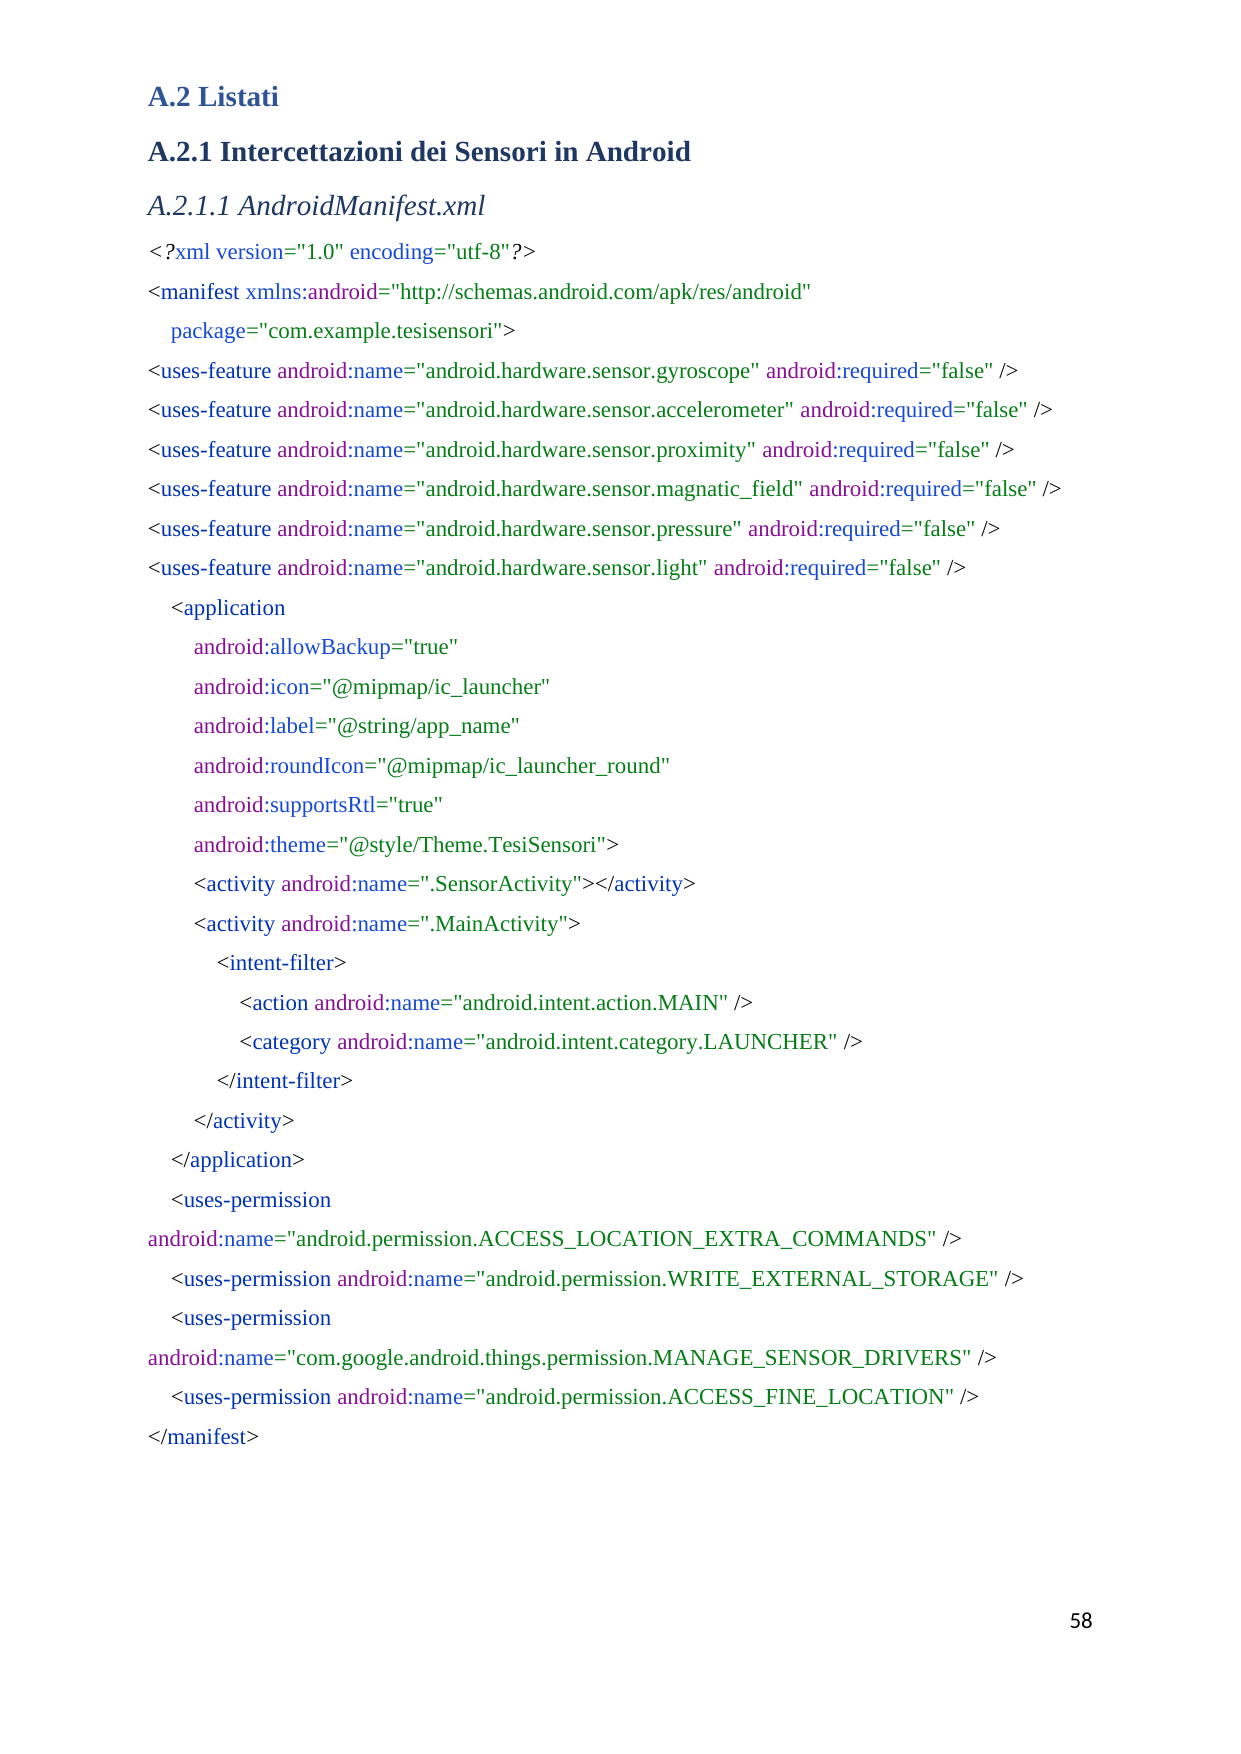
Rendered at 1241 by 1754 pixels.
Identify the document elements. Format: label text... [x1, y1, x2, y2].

subtitle A.2.1 Intercettazioni dei Sensori in Android [148, 134, 1092, 167]
text <?xml version="1.0" encoding="utf-8"?> <manifest xmlns:android="http://schemas.android.com/apk/res/android" package="com.example.tesisensori"> [148, 238, 1092, 344]
text <uses-feature android:name="android.hardware.sensor.gyroscope" android:required="false" /> <uses-feature android:name="android.hardware.sensor.accelerometer" android:required="false" /> <uses-feature android:name="android.hardware.sensor.proximity" android:required="false" /> <uses-feature android:name="android.hardware.sensor.magnatic_field" android:required="false" /> <uses-feature android:name="android.hardware.sensor.pressure" android:required="false" /> <uses-feature android:name="android.hardware.sensor.light" android:required="false" /> <application android:allowBackup="true" android:icon="@mipmap/ic_launcher" android:label="@string/app_name" android:roundIcon="@mipmap/ic_launcher_round" android:supportsRtl="true" android:theme="@style/Theme.TesiSensori"> <activity android:name=".SensorActivity"></activity> <activity android:name=".MainActivity"> <intent-filter> <action android:name="android.intent.action.MAIN" /> <category android:name="android.intent.category.LAUNCHER" /> </intent-filter> </activity> </application> <uses-permission android:name="android.permission.ACCESS_LOCATION_EXTRA_COMMANDS" /> <uses-permission android:name="android.permission.WRITE_EXTERNAL_STORAGE" /> <uses-permission android:name="com.google.android.things.permission.MANAGE_SENSOR_DRIVERS" /> <uses-permission android:name="android.permission.ACCESS_FINE_LOCATION" /> </manifest> [148, 357, 1092, 1449]
subtitle A.2 Listati [148, 79, 1092, 113]
subtitle A.2.1.1 AndroidManifest.xml [148, 188, 1092, 222]
